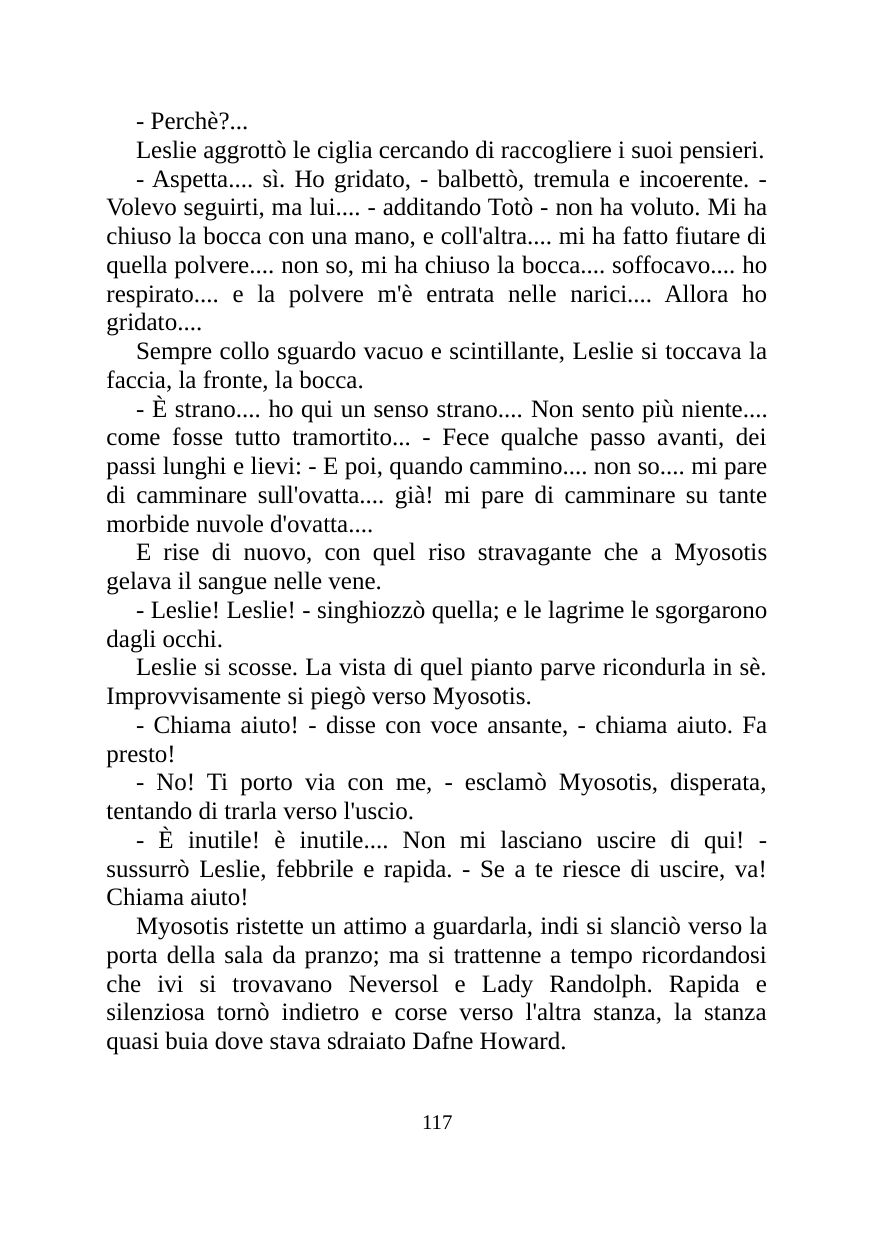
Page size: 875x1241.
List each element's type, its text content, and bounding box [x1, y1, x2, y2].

text - No! Ti porto via con me, - esclamò Myosotis, disperata, tentando di trarla verso l'uscio. [106, 767, 768, 825]
text - È inutile! è inutile.... Non mi lasciano uscire di qui! - sussurrò Leslie, febbrile e rapida. - Se a te riesce di uscire, va! Chiama aiuto! [106, 825, 768, 911]
text - Chiama aiuto! - disse con voce ansante, - chiama aiuto. Fa presto! [106, 710, 768, 767]
text Sempre collo sguardo vacuo e scintillante, Leslie si toccava la faccia, la fronte, la bocca. [106, 336, 768, 394]
text Leslie si scosse. La vista di quel pianto parve ricondurla in sè. Improvvisamente si piegò verso Myosotis. [106, 652, 768, 710]
text Leslie aggrottò le ciglia cercando di raccogliere i suoi pensieri. [106, 135, 768, 164]
text Myosotis ristette un attimo a guardarla, indi si slanciò verso la porta della sala da pranzo; ma si trattenne a tempo ricordandosi che ivi si trovavano Neversol e Lady Randolph. Rapida e silenziosa tornò indietro e corse verso l'altra stanza, la stanza quasi buia dove stava sdraiato Dafne Howard. [106, 911, 768, 1055]
text - Perchè?... [106, 106, 768, 135]
text - È strano.... ho qui un senso strano.... Non sento più niente.... come fosse tutto tramortito... - Fece qualche passo avanti, dei passi lunghi e lievi: - E poi, quando cammino.... non so.... mi pare di camminare sull'ovatta.... già! mi pare di camminare su tante morbide nuvole d'ovatta.... [106, 394, 768, 537]
text - Leslie! Leslie! - singhiozzò quella; e le lagrime le sgorgarono dagli occhi. [106, 595, 768, 652]
text - Aspetta.... sì. Ho gridato, - balbettò, tremula e incoerente. - Volevo seguirti, ma lui.... - additando Totò - non ha voluto. Mi ha chiuso la bocca con una mano, e coll'altra.... mi ha fatto fiutare di quella polvere.... non so, mi ha chiuso la bocca.... soffocavo.... ho respirato.... e la polvere m'è entrata nelle narici.... Allora ho gridato.... [106, 164, 768, 336]
text E rise di nuovo, con quel riso stravagante che a Myosotis gelava il sangue nelle vene. [106, 537, 768, 595]
